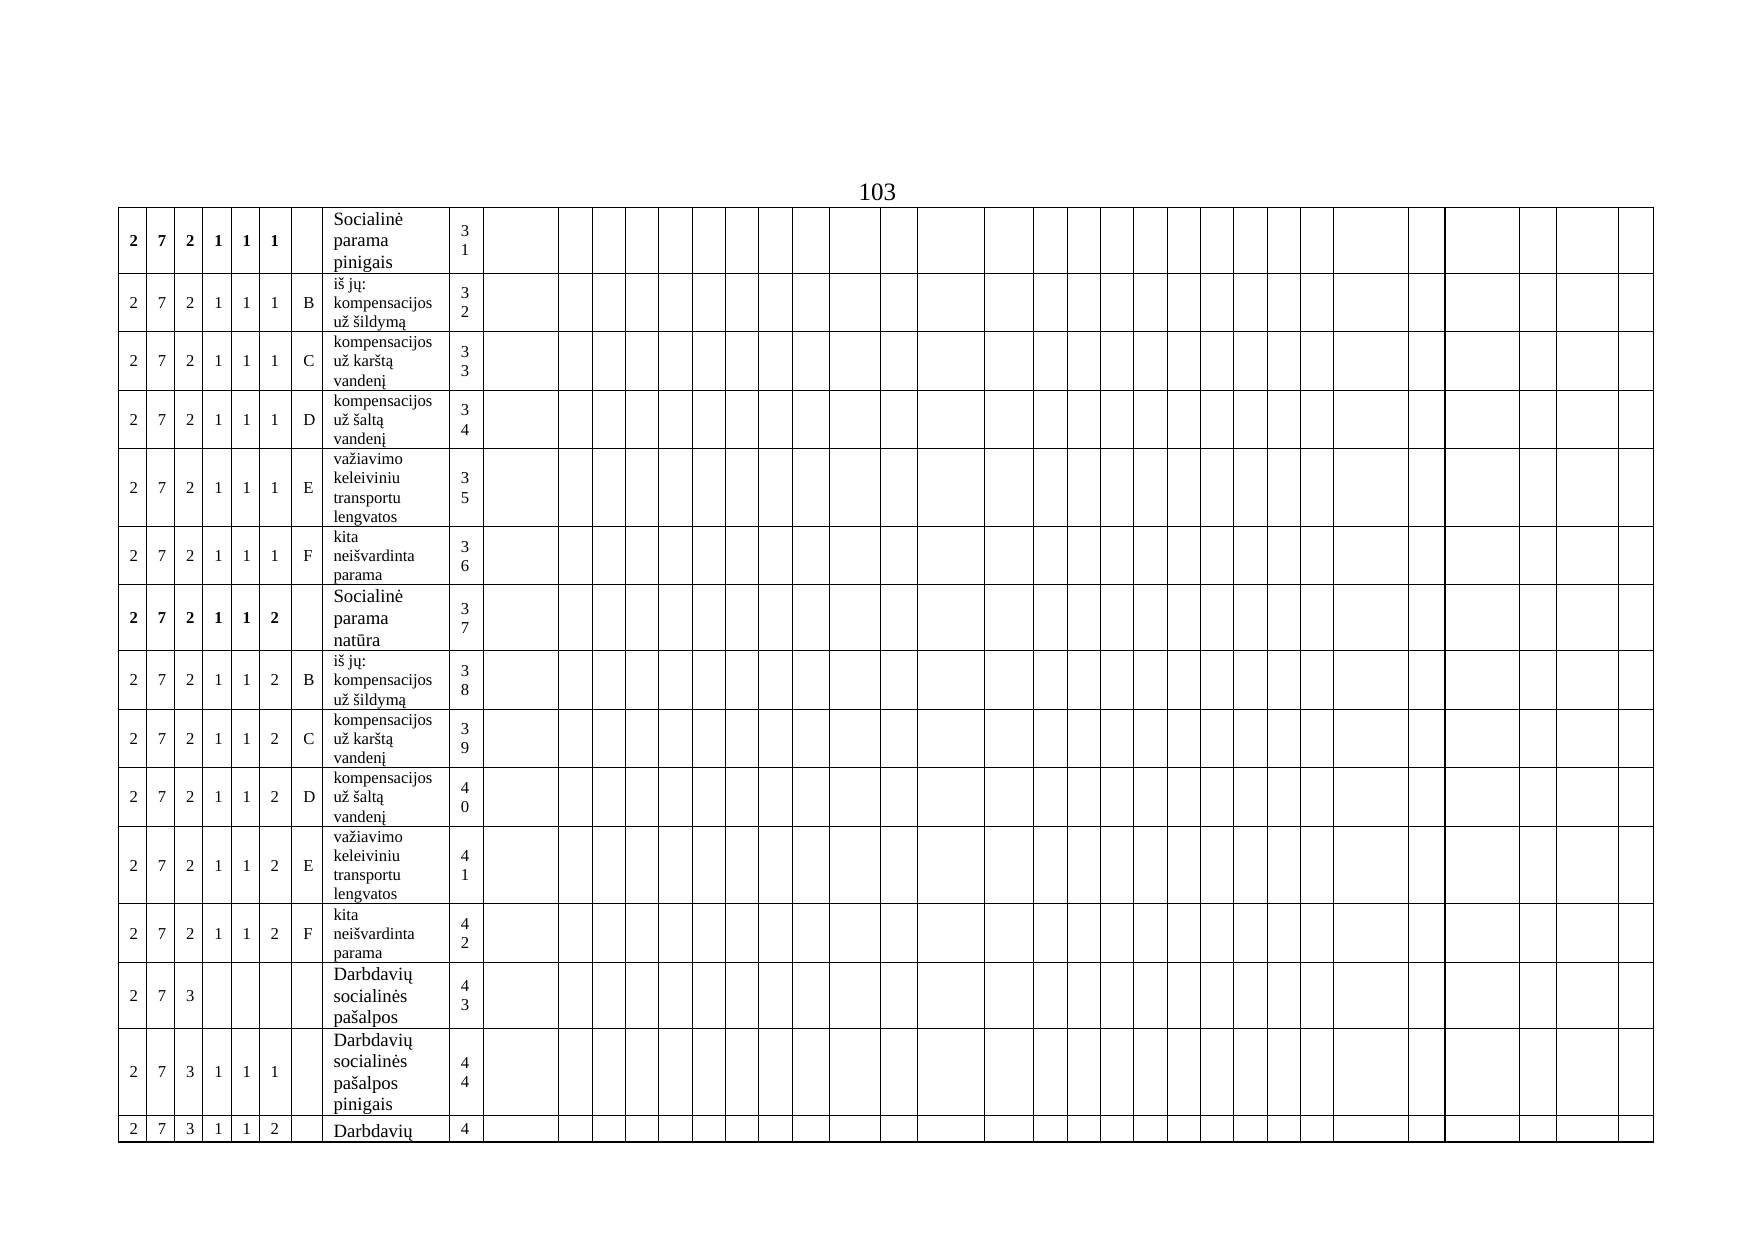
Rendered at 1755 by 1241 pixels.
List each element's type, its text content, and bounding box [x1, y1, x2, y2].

table_cell 40 [450, 768, 483, 826]
table_cell [484, 332, 558, 389]
table_cell [1068, 768, 1100, 826]
table_cell 1 [232, 651, 259, 708]
table_cell [1619, 710, 1653, 767]
table_cell [1168, 1116, 1200, 1141]
table_cell [484, 585, 558, 650]
table_cell [626, 332, 658, 389]
table_cell [1268, 904, 1300, 962]
table_cell [1234, 208, 1267, 272]
table_cell [1268, 391, 1300, 448]
table_cell [1520, 527, 1556, 584]
table_cell [830, 391, 880, 448]
table_cell 43 [450, 963, 483, 1028]
table_cell [1619, 208, 1653, 272]
table_cell [1201, 963, 1233, 1028]
table_cell 2 [260, 651, 291, 708]
table_cell [1446, 651, 1519, 708]
table_cell 7 [147, 710, 174, 767]
table_cell 2 [119, 1116, 146, 1141]
table_cell [985, 527, 1033, 584]
table_cell 1 [203, 449, 231, 526]
table_cell [593, 963, 625, 1028]
table_cell [1068, 449, 1100, 526]
table_cell [484, 1116, 558, 1141]
table_cell [793, 274, 829, 331]
table_cell [1034, 768, 1067, 826]
table_cell 7 [147, 1029, 174, 1115]
table_cell [759, 585, 792, 650]
table_cell [793, 963, 829, 1028]
table_cell 7 [147, 391, 174, 448]
table_cell [1446, 449, 1519, 526]
table_cell [985, 651, 1033, 708]
table_cell [593, 274, 625, 331]
table_cell [881, 208, 917, 272]
table_cell 1 [232, 1116, 259, 1141]
table_cell [830, 963, 880, 1028]
table_cell [1068, 904, 1100, 962]
table_cell [1234, 527, 1267, 584]
table_cell [1409, 449, 1444, 526]
table_cell [593, 332, 625, 389]
table_cell [1034, 827, 1067, 903]
table_cell [1301, 208, 1333, 272]
table_cell [726, 332, 758, 389]
table_cell 2 [175, 904, 202, 962]
table_cell [881, 904, 917, 962]
table_cell [1301, 904, 1333, 962]
table_cell [1557, 710, 1618, 767]
table_cell [292, 585, 322, 650]
table_cell [1446, 827, 1519, 903]
table_cell [1068, 332, 1100, 389]
table_cell [918, 208, 984, 272]
table_cell [559, 391, 592, 448]
table_cell [985, 332, 1033, 389]
table_cell [593, 651, 625, 708]
table_cell 1 [203, 332, 231, 389]
table_cell [1301, 768, 1333, 826]
table_cell [593, 710, 625, 767]
table_cell [1201, 768, 1233, 826]
table_cell [793, 651, 829, 708]
table_cell [985, 963, 1033, 1028]
table_cell [985, 208, 1033, 272]
table_cell [830, 827, 880, 903]
table_cell [1520, 208, 1556, 272]
table_cell [830, 208, 880, 272]
table_cell 2 [119, 904, 146, 962]
table_cell [626, 827, 658, 903]
table_cell [1134, 208, 1167, 272]
table_cell [693, 904, 725, 962]
table_cell [1557, 449, 1618, 526]
table_cell 2 [175, 827, 202, 903]
table_cell [793, 585, 829, 650]
table_cell [1134, 1029, 1167, 1115]
table_cell [484, 274, 558, 331]
table_cell [1446, 391, 1519, 448]
table_cell [918, 768, 984, 826]
table_cell 37 [450, 585, 483, 650]
table_cell [918, 827, 984, 903]
table_cell [1520, 585, 1556, 650]
table_cell [918, 710, 984, 767]
table_cell [726, 208, 758, 272]
table_cell 1 [260, 274, 291, 331]
table_cell [1068, 651, 1100, 708]
table_cell [1068, 963, 1100, 1028]
table_cell [693, 651, 725, 708]
table_cell [830, 651, 880, 708]
table_cell [659, 651, 692, 708]
table_cell C [292, 710, 322, 767]
table_cell [1409, 1116, 1444, 1141]
table_cell [1557, 768, 1618, 826]
table_cell [985, 768, 1033, 826]
table_cell 2 [119, 449, 146, 526]
table_cell [1301, 274, 1333, 331]
table_cell [1409, 585, 1444, 650]
table_cell [759, 391, 792, 448]
table_cell iš jų: kompensacijos už šildymą [323, 274, 449, 331]
table_cell [693, 332, 725, 389]
table_cell [626, 1116, 658, 1141]
table_cell [1619, 651, 1653, 708]
table_cell [726, 1029, 758, 1115]
table_cell [1619, 449, 1653, 526]
table_cell [1520, 1029, 1556, 1115]
table_cell [626, 527, 658, 584]
table_cell [918, 585, 984, 650]
table_cell [1101, 449, 1133, 526]
table_cell [1134, 963, 1167, 1028]
table_cell 31 [450, 208, 483, 272]
table_cell F [292, 904, 322, 962]
table_cell [1068, 1116, 1100, 1141]
table_cell [1619, 585, 1653, 650]
table_cell kita neišvardinta parama [323, 904, 449, 962]
table_cell 3 [175, 963, 202, 1028]
table_cell [1520, 274, 1556, 331]
table_cell 7 [147, 1116, 174, 1141]
table_cell [881, 651, 917, 708]
table_cell [1234, 710, 1267, 767]
table_cell 7 [147, 768, 174, 826]
table_cell [1201, 449, 1233, 526]
table_cell [559, 768, 592, 826]
table_cell 1 [260, 449, 291, 526]
table_cell [759, 963, 792, 1028]
table_cell [559, 1116, 592, 1141]
table_cell [759, 332, 792, 389]
table_cell [1520, 768, 1556, 826]
table_cell [1034, 527, 1067, 584]
table_cell [559, 527, 592, 584]
table_cell [1034, 963, 1067, 1028]
table_cell [693, 827, 725, 903]
table_cell [1034, 449, 1067, 526]
table_cell [593, 585, 625, 650]
table_cell [1520, 332, 1556, 389]
table_cell [918, 527, 984, 584]
table_cell B [292, 651, 322, 708]
table_cell [1234, 449, 1267, 526]
table_cell [484, 904, 558, 962]
table_cell [881, 1029, 917, 1115]
table_cell [1068, 1029, 1100, 1115]
table_cell [1134, 710, 1167, 767]
table_cell 2 [119, 527, 146, 584]
table_cell [1446, 527, 1519, 584]
table_cell C [292, 332, 322, 389]
table_cell [1446, 274, 1519, 331]
table_cell [1168, 332, 1200, 389]
table_cell [626, 904, 658, 962]
table_cell 1 [203, 710, 231, 767]
table_cell [1168, 1029, 1200, 1115]
table_cell [1101, 585, 1133, 650]
table_cell [1409, 904, 1444, 962]
table_cell 2 [175, 391, 202, 448]
table_cell [1201, 332, 1233, 389]
table_cell [593, 1029, 625, 1115]
table_cell [1068, 527, 1100, 584]
table_cell [559, 274, 592, 331]
table_cell 2 [175, 208, 202, 272]
table_cell 3 [175, 1116, 202, 1141]
table_cell [626, 391, 658, 448]
table_cell [1168, 651, 1200, 708]
table_cell [626, 651, 658, 708]
table_cell [659, 527, 692, 584]
table_cell važiavimo keleiviniu transportu lengvatos [323, 827, 449, 903]
table_cell kita neišvardinta parama [323, 527, 449, 584]
table_cell [232, 963, 259, 1028]
table_cell 1 [203, 904, 231, 962]
table_cell [1334, 651, 1408, 708]
table_cell 2 [119, 274, 146, 331]
table_cell 2 [175, 651, 202, 708]
table_cell [1268, 1029, 1300, 1115]
table_cell [1268, 527, 1300, 584]
table_cell [559, 1029, 592, 1115]
table_cell [484, 768, 558, 826]
table_cell 2 [175, 768, 202, 826]
table_cell [559, 963, 592, 1028]
table_cell važiavimo keleiviniu transportu lengvatos [323, 449, 449, 526]
table_cell [1034, 1029, 1067, 1115]
table_cell [484, 710, 558, 767]
table_cell [1446, 904, 1519, 962]
table_cell [1134, 1116, 1167, 1141]
table_cell [1034, 585, 1067, 650]
table_cell [1520, 904, 1556, 962]
table_cell 1 [260, 391, 291, 448]
table_cell [1301, 332, 1333, 389]
table_cell [1619, 963, 1653, 1028]
table_cell [559, 904, 592, 962]
table_cell [1068, 208, 1100, 272]
table_cell kompensacijos už karštą vandenį [323, 710, 449, 767]
table_cell 7 [147, 904, 174, 962]
table_cell [830, 527, 880, 584]
table_cell [626, 963, 658, 1028]
table_cell [659, 768, 692, 826]
table_cell [985, 1116, 1033, 1141]
table_cell [759, 527, 792, 584]
table_cell [1446, 332, 1519, 389]
table_cell [1034, 710, 1067, 767]
table_cell [1520, 391, 1556, 448]
table_cell [1168, 585, 1200, 650]
table_cell [559, 710, 592, 767]
table_cell [693, 527, 725, 584]
table_cell [881, 585, 917, 650]
table_cell [1301, 1116, 1333, 1141]
table_cell [759, 1029, 792, 1115]
table_cell [1234, 827, 1267, 903]
table_cell [881, 963, 917, 1028]
table_cell [1234, 904, 1267, 962]
table_cell [1234, 274, 1267, 331]
table_cell [1101, 768, 1133, 826]
table_cell [1234, 1029, 1267, 1115]
table_cell [793, 391, 829, 448]
table_cell 2 [119, 1029, 146, 1115]
table_cell [593, 208, 625, 272]
table_cell 7 [147, 449, 174, 526]
table_cell [759, 274, 792, 331]
table_cell 1 [203, 585, 231, 650]
table_cell [1268, 208, 1300, 272]
table_cell [918, 391, 984, 448]
table_cell [881, 710, 917, 767]
table_cell 2 [175, 274, 202, 331]
table_cell 1 [203, 1029, 231, 1115]
table_cell 1 [203, 208, 231, 272]
table_cell [726, 274, 758, 331]
table_cell B [292, 274, 322, 331]
table_cell [1334, 585, 1408, 650]
table_cell [593, 449, 625, 526]
table_cell [1268, 449, 1300, 526]
table_cell 1 [232, 710, 259, 767]
table_cell 2 [119, 332, 146, 389]
table_cell [1334, 208, 1408, 272]
table_cell [1520, 1116, 1556, 1141]
table_cell [1334, 527, 1408, 584]
table_cell 7 [147, 651, 174, 708]
table_cell [693, 1029, 725, 1115]
table_cell [626, 710, 658, 767]
table_cell [1201, 585, 1233, 650]
table_cell [726, 768, 758, 826]
table_cell [559, 449, 592, 526]
table_cell [1034, 274, 1067, 331]
table_cell 2 [119, 710, 146, 767]
table_cell [1619, 274, 1653, 331]
table_cell [1101, 963, 1133, 1028]
table_cell [1446, 1029, 1519, 1115]
table_cell Darbdavių [323, 1116, 449, 1141]
table_cell [793, 449, 829, 526]
table_cell [1168, 449, 1200, 526]
table_cell [1446, 585, 1519, 650]
table_cell 32 [450, 274, 483, 331]
table_cell [1134, 449, 1167, 526]
table_cell [726, 527, 758, 584]
table_cell [292, 208, 322, 272]
table_cell [484, 208, 558, 272]
table_cell [693, 449, 725, 526]
table_cell 3 [175, 1029, 202, 1115]
table_cell 1 [203, 1116, 231, 1141]
table_cell [1234, 963, 1267, 1028]
table_cell 7 [147, 585, 174, 650]
table_cell [881, 1116, 917, 1141]
table_cell [1268, 710, 1300, 767]
table_cell [1409, 527, 1444, 584]
table_cell [1234, 1116, 1267, 1141]
table_cell [1301, 963, 1333, 1028]
table_cell [659, 963, 692, 1028]
table_cell [693, 585, 725, 650]
table_cell [1301, 527, 1333, 584]
table_cell [793, 1029, 829, 1115]
table_cell 1 [232, 904, 259, 962]
table_cell [593, 1116, 625, 1141]
table_cell [759, 208, 792, 272]
table_cell [830, 1116, 880, 1141]
table_cell [1168, 391, 1200, 448]
table_cell [1134, 651, 1167, 708]
table_cell [1301, 827, 1333, 903]
table_cell [693, 208, 725, 272]
table_cell [759, 904, 792, 962]
table_cell D [292, 768, 322, 826]
table_cell [1334, 1116, 1408, 1141]
table_cell 44 [450, 1029, 483, 1115]
table_cell 2 [260, 827, 291, 903]
table_cell 2 [260, 710, 291, 767]
table_cell [1101, 904, 1133, 962]
table_cell [292, 963, 322, 1028]
table_cell Socialinė parama pinigais [323, 208, 449, 272]
table_cell [1557, 1029, 1618, 1115]
table_cell 2 [175, 585, 202, 650]
table_cell [793, 332, 829, 389]
table_cell [1068, 827, 1100, 903]
table_cell [726, 585, 758, 650]
table_cell 2 [260, 904, 291, 962]
table_cell [793, 768, 829, 826]
table_cell [1201, 1029, 1233, 1115]
table_cell [830, 1029, 880, 1115]
table_cell [918, 1029, 984, 1115]
table_cell [626, 1029, 658, 1115]
table_cell [1201, 651, 1233, 708]
table_cell [1301, 710, 1333, 767]
table_cell [1134, 827, 1167, 903]
table_cell [918, 332, 984, 389]
table_cell [1334, 449, 1408, 526]
table_cell [1409, 768, 1444, 826]
table_cell [881, 827, 917, 903]
table_cell [693, 274, 725, 331]
table_cell 2 [260, 585, 291, 650]
table_cell [830, 585, 880, 650]
table_cell Socialinė parama natūra [323, 585, 449, 650]
table_cell [1101, 1116, 1133, 1141]
table_cell [830, 710, 880, 767]
table_cell [1409, 1029, 1444, 1115]
table_cell [1234, 391, 1267, 448]
table_cell [881, 527, 917, 584]
table_cell [1168, 827, 1200, 903]
table_cell [659, 904, 692, 962]
table_cell 4 [450, 1116, 483, 1141]
table_cell [1409, 208, 1444, 272]
table_cell [292, 1116, 322, 1141]
table_cell [1034, 332, 1067, 389]
table_cell [985, 904, 1033, 962]
table_cell [659, 827, 692, 903]
table_cell [1557, 527, 1618, 584]
table_cell [793, 208, 829, 272]
table_cell [659, 710, 692, 767]
table_cell 1 [232, 827, 259, 903]
table_cell [1520, 710, 1556, 767]
table_cell [1268, 332, 1300, 389]
table_cell [203, 963, 231, 1028]
table_cell [726, 710, 758, 767]
table_cell 2 [119, 651, 146, 708]
table_cell [1409, 827, 1444, 903]
table_cell [1334, 391, 1408, 448]
table_cell 1 [203, 274, 231, 331]
table_cell [726, 1116, 758, 1141]
table_cell [1134, 585, 1167, 650]
table_cell [593, 827, 625, 903]
table_cell [793, 827, 829, 903]
table_cell [626, 208, 658, 272]
table_cell [1557, 827, 1618, 903]
table_cell [1557, 274, 1618, 331]
table_cell [1234, 651, 1267, 708]
table_cell [1301, 585, 1333, 650]
table_cell 1 [232, 208, 259, 272]
table_cell [484, 963, 558, 1028]
table_cell 41 [450, 827, 483, 903]
table_cell [1034, 1116, 1067, 1141]
table_cell 1 [203, 391, 231, 448]
table_cell [918, 651, 984, 708]
table_cell [1134, 391, 1167, 448]
table_cell [659, 449, 692, 526]
table_cell [1301, 651, 1333, 708]
table_cell [1101, 274, 1133, 331]
table_cell [1201, 527, 1233, 584]
table_cell [985, 585, 1033, 650]
table_cell D [292, 391, 322, 448]
table_cell [1446, 768, 1519, 826]
table_cell [1034, 904, 1067, 962]
table_cell [693, 1116, 725, 1141]
table_cell [292, 1029, 322, 1115]
table_cell 1 [260, 208, 291, 272]
table_cell [1101, 208, 1133, 272]
table_cell [659, 585, 692, 650]
table_cell 2 [119, 391, 146, 448]
table_cell [559, 827, 592, 903]
table_cell [484, 391, 558, 448]
table_cell [1201, 391, 1233, 448]
table_cell [1268, 768, 1300, 826]
table_cell 35 [450, 449, 483, 526]
table_cell [1268, 1116, 1300, 1141]
table_cell [881, 768, 917, 826]
table_cell [1301, 449, 1333, 526]
table_cell [1234, 585, 1267, 650]
table_cell [1619, 904, 1653, 962]
table_cell [1234, 332, 1267, 389]
table_cell [659, 1116, 692, 1141]
table_cell 38 [450, 651, 483, 708]
table_cell [693, 768, 725, 826]
table_cell [626, 768, 658, 826]
table_cell [1134, 904, 1167, 962]
table_cell [759, 827, 792, 903]
table_cell [559, 585, 592, 650]
table_cell [1234, 768, 1267, 826]
table_cell [759, 768, 792, 826]
table_cell [759, 651, 792, 708]
table_cell 34 [450, 391, 483, 448]
table_cell [1619, 527, 1653, 584]
table_cell [1334, 1029, 1408, 1115]
table_cell 2 [119, 963, 146, 1028]
table_cell [659, 391, 692, 448]
table_cell [830, 768, 880, 826]
table_cell [484, 527, 558, 584]
table_cell [1334, 274, 1408, 331]
table_cell [559, 651, 592, 708]
table_cell [1334, 332, 1408, 389]
table_cell [1201, 1116, 1233, 1141]
table_cell [593, 904, 625, 962]
table_cell [1557, 391, 1618, 448]
table_cell [985, 449, 1033, 526]
table_cell [1619, 768, 1653, 826]
table_cell 2 [175, 332, 202, 389]
table_cell 1 [232, 332, 259, 389]
table_cell [484, 449, 558, 526]
table_cell [1134, 768, 1167, 826]
table_cell [1101, 651, 1133, 708]
table_cell 1 [232, 449, 259, 526]
table_cell [1334, 827, 1408, 903]
table_cell [593, 391, 625, 448]
table_cell [1201, 710, 1233, 767]
table_cell [830, 274, 880, 331]
table_cell [830, 449, 880, 526]
table_cell [1101, 527, 1133, 584]
table_cell [793, 904, 829, 962]
table_cell [659, 1029, 692, 1115]
table_cell 7 [147, 963, 174, 1028]
table_cell [1557, 208, 1618, 272]
table_cell [1034, 391, 1067, 448]
table_cell 33 [450, 332, 483, 389]
table_cell [626, 585, 658, 650]
table_cell [1068, 585, 1100, 650]
table_cell 2 [119, 208, 146, 272]
table_cell [1409, 963, 1444, 1028]
table_cell Darbdavių socialinės pašalpos pinigais [323, 1029, 449, 1115]
table_cell F [292, 527, 322, 584]
table_cell [918, 904, 984, 962]
table_cell 1 [232, 274, 259, 331]
table_cell [1168, 904, 1200, 962]
table_cell [659, 208, 692, 272]
table_cell E [292, 827, 322, 903]
table_cell [1520, 449, 1556, 526]
table_cell 2 [175, 449, 202, 526]
table_cell [726, 391, 758, 448]
table_cell [1334, 904, 1408, 962]
table_cell [1168, 963, 1200, 1028]
table_cell [1268, 585, 1300, 650]
table_cell [1619, 1029, 1653, 1115]
table_cell [1619, 332, 1653, 389]
table_cell [1334, 963, 1408, 1028]
table_cell 1 [232, 391, 259, 448]
table_cell [484, 1029, 558, 1115]
table_cell [1409, 332, 1444, 389]
table_cell [1301, 391, 1333, 448]
table_cell [1201, 208, 1233, 272]
table_cell [759, 1116, 792, 1141]
table_cell [1068, 274, 1100, 331]
table_cell kompensacijos už karštą vandenį [323, 332, 449, 389]
table_cell 1 [203, 827, 231, 903]
table_cell 42 [450, 904, 483, 962]
table_cell 1 [232, 585, 259, 650]
table_cell [260, 963, 291, 1028]
table_cell [1557, 585, 1618, 650]
table_cell [1619, 1116, 1653, 1141]
table_cell 1 [260, 332, 291, 389]
table_cell [1101, 332, 1133, 389]
table_cell [759, 710, 792, 767]
table_cell [1168, 208, 1200, 272]
table_cell [918, 963, 984, 1028]
table_cell [1068, 391, 1100, 448]
table_cell [1101, 710, 1133, 767]
table_cell Darbdavių socialinės pašalpos [323, 963, 449, 1028]
table_cell [1446, 963, 1519, 1028]
table_cell [1520, 963, 1556, 1028]
table_cell 2 [119, 827, 146, 903]
table_cell [1134, 332, 1167, 389]
table_cell [726, 449, 758, 526]
table_cell [1268, 651, 1300, 708]
table_cell [1446, 710, 1519, 767]
table_cell [985, 274, 1033, 331]
table_cell [1557, 904, 1618, 962]
table_cell 2 [260, 1116, 291, 1141]
table_cell [1101, 827, 1133, 903]
table_cell [1134, 527, 1167, 584]
table_cell 7 [147, 208, 174, 272]
table_cell [985, 710, 1033, 767]
table_cell [1409, 710, 1444, 767]
table_cell [1409, 651, 1444, 708]
table_cell kompensacijos už šaltą vandenį [323, 391, 449, 448]
table_cell [1520, 651, 1556, 708]
table_cell [1201, 274, 1233, 331]
table_cell [1201, 827, 1233, 903]
table_cell [1068, 710, 1100, 767]
table_cell [693, 710, 725, 767]
table_cell [1557, 963, 1618, 1028]
table_cell [484, 651, 558, 708]
table_cell [985, 827, 1033, 903]
table_cell [484, 827, 558, 903]
table_cell [1168, 768, 1200, 826]
table_cell 1 [203, 768, 231, 826]
table_cell [918, 274, 984, 331]
table_cell 7 [147, 827, 174, 903]
table_cell 2 [175, 527, 202, 584]
table_cell 7 [147, 274, 174, 331]
table_cell [659, 332, 692, 389]
table_cell [881, 332, 917, 389]
table_cell [1409, 391, 1444, 448]
table_cell [918, 449, 984, 526]
table_cell [559, 332, 592, 389]
table_cell 1 [203, 651, 231, 708]
table_cell [1301, 1029, 1333, 1115]
table_cell [593, 527, 625, 584]
table_cell [726, 963, 758, 1028]
table_cell [1409, 274, 1444, 331]
table_cell [693, 963, 725, 1028]
table_cell 1 [232, 527, 259, 584]
table_cell 2 [175, 710, 202, 767]
table_cell [1201, 904, 1233, 962]
table_cell [759, 449, 792, 526]
table_cell [830, 332, 880, 389]
table_cell [985, 391, 1033, 448]
table_cell [1520, 827, 1556, 903]
table_cell [1557, 332, 1618, 389]
table_cell [1446, 1116, 1519, 1141]
table_cell [626, 449, 658, 526]
table_cell kompensacijos už šaltą vandenį [323, 768, 449, 826]
table_cell [1268, 963, 1300, 1028]
table_cell [1101, 391, 1133, 448]
table_cell [830, 904, 880, 962]
table_cell 7 [147, 332, 174, 389]
table_cell [693, 391, 725, 448]
table_cell [1446, 208, 1519, 272]
table_cell E [292, 449, 322, 526]
table_cell [1619, 827, 1653, 903]
table_cell [793, 710, 829, 767]
table_cell [1557, 1116, 1618, 1141]
table_cell 7 [147, 527, 174, 584]
table_cell [1619, 391, 1653, 448]
table_cell [1268, 827, 1300, 903]
table_cell [559, 208, 592, 272]
table_cell [626, 274, 658, 331]
table_cell [726, 651, 758, 708]
table_cell [1168, 710, 1200, 767]
table_cell [881, 274, 917, 331]
table_cell 1 [260, 527, 291, 584]
table_cell [1101, 1029, 1133, 1115]
table_cell [1334, 768, 1408, 826]
table_cell [881, 391, 917, 448]
table_cell [881, 449, 917, 526]
table_cell 1 [232, 1029, 259, 1115]
table_cell [593, 768, 625, 826]
table_cell [1034, 208, 1067, 272]
table_cell iš jų: kompensacijos už šildymą [323, 651, 449, 708]
table_cell [1268, 274, 1300, 331]
table_cell 36 [450, 527, 483, 584]
table_cell 1 [232, 768, 259, 826]
table_cell [1557, 651, 1618, 708]
table_cell [793, 1116, 829, 1141]
table_cell [1168, 274, 1200, 331]
table_cell [918, 1116, 984, 1141]
table_cell [1134, 274, 1167, 331]
table_cell [985, 1029, 1033, 1115]
table_cell [1334, 710, 1408, 767]
table_cell [726, 904, 758, 962]
table_cell 2 [260, 768, 291, 826]
table_cell 1 [260, 1029, 291, 1115]
table_cell [1034, 651, 1067, 708]
table_cell 39 [450, 710, 483, 767]
table_cell [793, 527, 829, 584]
table_cell [1168, 527, 1200, 584]
table_cell [659, 274, 692, 331]
table_cell 2 [119, 585, 146, 650]
table_cell 2 [119, 768, 146, 826]
table_cell 1 [203, 527, 231, 584]
table_cell [726, 827, 758, 903]
